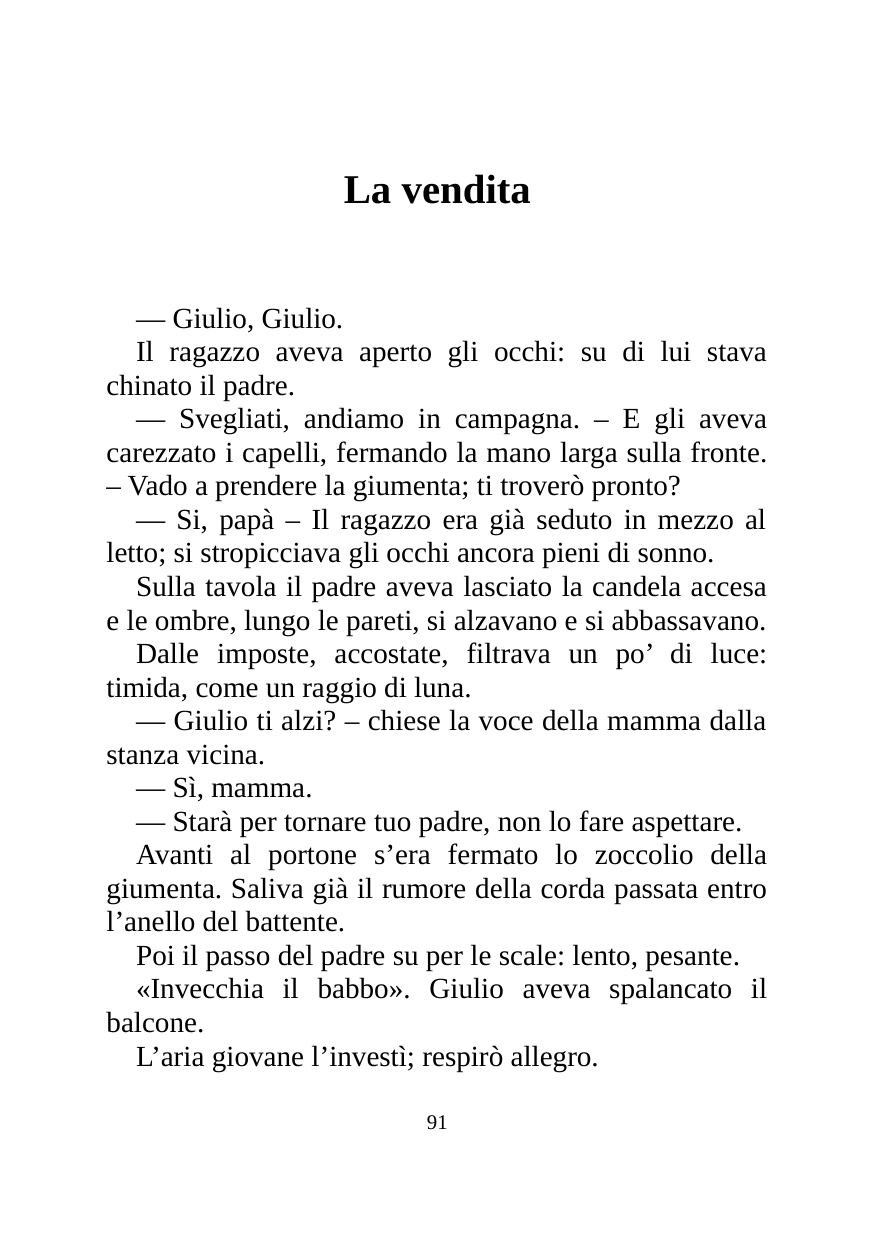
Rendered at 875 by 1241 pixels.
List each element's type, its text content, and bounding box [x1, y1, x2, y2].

text Il ragazzo aveva aperto gli occhi: su di lui stava chinato il padre. [106, 334, 768, 401]
text «Invecchia il babbo». Giulio aveva spalancato il balcone. [106, 972, 768, 1039]
text Sulla tavola il padre aveva lasciato la candela accesa e le ombre, lungo le pareti, si alzavano e si abbassavano. [106, 569, 768, 636]
text — Sì, mamma. [106, 770, 768, 804]
text — Giulio ti alzi? – chiese la voce della mamma dalla stanza vicina. [106, 703, 768, 770]
text L’aria giovane l’investì; respirò allegro. [106, 1039, 768, 1072]
subtitle La vendita [106, 165, 768, 212]
text Poi il passo del padre su per le scale: lento, pesante. [106, 938, 768, 972]
text Avanti al portone s’era fermato lo zoccolio della giumenta. Saliva già il rumore della corda passata entro l’anello del battente. [106, 837, 768, 938]
text — Starà per tornare tuo padre, non lo fare aspettare. [106, 804, 768, 837]
text — Giulio, Giulio. [106, 301, 768, 334]
text Dalle imposte, accostate, filtrava un po’ di luce: timida, come un raggio di luna. [106, 636, 768, 703]
text — Si, papà – Il ragazzo era già seduto in mezzo al letto; si stropicciava gli occhi ancora pieni di sonno. [106, 502, 768, 569]
text — Svegliati, andiamo in campagna. – E gli aveva carezzato i capelli, fermando la mano larga sulla fronte. – Vado a prendere la giumenta; ti troverò pronto? [106, 401, 768, 502]
